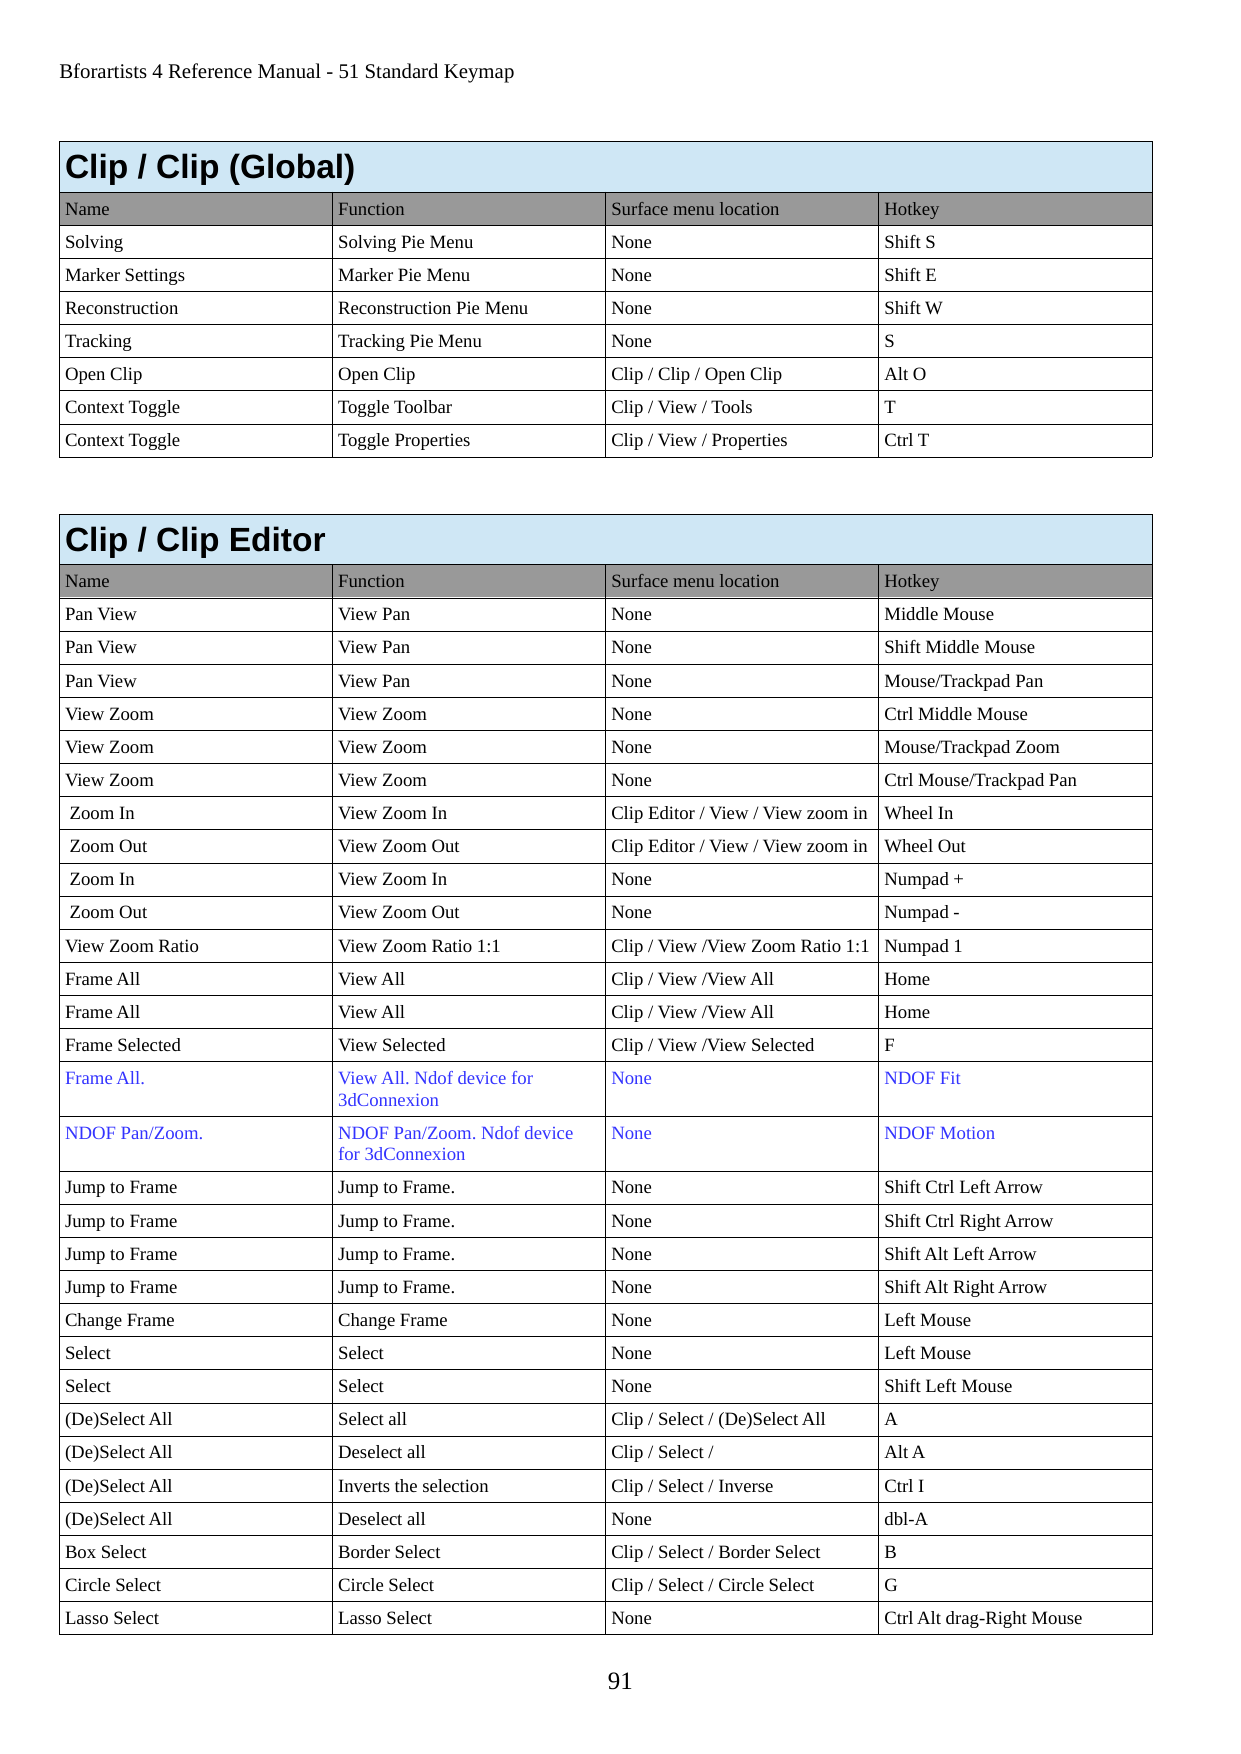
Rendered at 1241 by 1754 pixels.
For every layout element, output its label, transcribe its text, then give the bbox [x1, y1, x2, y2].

table_cell Clip / Select / (De)Select All [606, 1404, 878, 1436]
table_header Clip / Clip Editor [60, 515, 1152, 564]
table_cell Clip / Select / Circle Select [606, 1569, 878, 1601]
table_cell View Pan [333, 665, 605, 697]
table_cell Open Clip [60, 358, 332, 390]
table_cell Context Toggle [60, 425, 332, 457]
table_cell None [606, 698, 878, 730]
table_cell None [606, 1370, 878, 1402]
table_cell View All. Ndof device for 3dConnexion [333, 1062, 605, 1116]
table_cell Clip Editor / View / View zoom in [606, 830, 878, 862]
table_cell Shift Left Mouse [879, 1370, 1152, 1402]
table_cell Frame All [60, 996, 332, 1028]
table_cell View Zoom [60, 698, 332, 730]
table_cell Clip Editor / View / View zoom in [606, 797, 878, 829]
table_cell Clip / Select / Inverse [606, 1470, 878, 1502]
table_cell Shift Ctrl Right Arrow [879, 1205, 1152, 1237]
table_cell NDOF Motion [879, 1117, 1152, 1171]
table_cell Zoom Out [60, 897, 332, 929]
table_cell (De)Select All [60, 1404, 332, 1436]
table_cell Solving [60, 226, 332, 258]
table_cell Ctrl T [879, 425, 1152, 457]
table_cell Select [333, 1370, 605, 1402]
table_cell Shift Alt Right Arrow [879, 1271, 1152, 1303]
table_cell dbl-A [879, 1503, 1152, 1535]
table_cell View All [333, 996, 605, 1028]
table_cell Deselect all [333, 1503, 605, 1535]
table_cell None [606, 1337, 878, 1369]
table_cell None [606, 226, 878, 258]
table_cell Jump to Frame [60, 1238, 332, 1270]
table_cell Numpad + [879, 864, 1152, 896]
table_cell Shift S [879, 226, 1152, 258]
table_cell Clip / View /View All [606, 963, 878, 995]
table_cell Open Clip [333, 358, 605, 390]
table_cell Mouse/Trackpad Pan [879, 665, 1152, 697]
table_cell Zoom In [60, 864, 332, 896]
table_cell Alt A [879, 1437, 1152, 1469]
table_cell Hotkey [879, 193, 1152, 225]
table_cell Deselect all [333, 1437, 605, 1469]
table_cell None [606, 1503, 878, 1535]
table_cell None [606, 1602, 878, 1634]
table_cell None [606, 1117, 878, 1171]
table_cell Select all [333, 1404, 605, 1436]
table_cell View Zoom Out [333, 830, 605, 862]
table_cell None [606, 897, 878, 929]
table_cell Reconstruction Pie Menu [333, 292, 605, 324]
table_cell Frame All. [60, 1062, 332, 1116]
table_cell Circle Select [60, 1569, 332, 1601]
table_cell Clip / View / Tools [606, 391, 878, 423]
table_cell Numpad 1 [879, 930, 1152, 962]
table_cell View Selected [333, 1029, 605, 1061]
table_cell None [606, 864, 878, 896]
table_cell View Zoom [333, 698, 605, 730]
table_cell Change Frame [333, 1304, 605, 1336]
table_cell Pan View [60, 599, 332, 631]
table_cell None [606, 292, 878, 324]
table_cell Ctrl Middle Mouse [879, 698, 1152, 730]
table_cell None [606, 764, 878, 796]
table_cell Function [333, 565, 605, 597]
table_cell Frame Selected [60, 1029, 332, 1061]
table_cell View Zoom [60, 731, 332, 763]
table_cell Ctrl Mouse/Trackpad Pan [879, 764, 1152, 796]
table_cell Name [60, 193, 332, 225]
table_cell (De)Select All [60, 1470, 332, 1502]
table_cell Jump to Frame. [333, 1238, 605, 1270]
table_cell Tracking [60, 325, 332, 357]
table_cell Lasso Select [60, 1602, 332, 1634]
table_cell None [606, 1172, 878, 1204]
table_cell None [606, 1271, 878, 1303]
table_cell View Zoom [333, 764, 605, 796]
table_cell Pan View [60, 665, 332, 697]
table_cell Jump to Frame. [333, 1205, 605, 1237]
table_cell Home [879, 996, 1152, 1028]
table_cell Reconstruction [60, 292, 332, 324]
table_cell Jump to Frame [60, 1205, 332, 1237]
table_cell B [879, 1536, 1152, 1568]
table_cell Toggle Properties [333, 425, 605, 457]
table_cell None [606, 1205, 878, 1237]
table_cell Pan View [60, 632, 332, 664]
table_cell Jump to Frame. [333, 1172, 605, 1204]
table_cell Surface menu location [606, 193, 878, 225]
table_cell View Zoom In [333, 864, 605, 896]
table_cell Home [879, 963, 1152, 995]
table_cell Shift Ctrl Left Arrow [879, 1172, 1152, 1204]
table_cell Shift Middle Mouse [879, 632, 1152, 664]
table_cell View Zoom [60, 764, 332, 796]
table_cell View Zoom [333, 731, 605, 763]
table_cell None [606, 599, 878, 631]
table_cell F [879, 1029, 1152, 1061]
table_cell (De)Select All [60, 1503, 332, 1535]
table_cell Jump to Frame [60, 1271, 332, 1303]
table_cell Clip / Select / [606, 1437, 878, 1469]
table_cell Marker Pie Menu [333, 259, 605, 291]
table_cell Jump to Frame [60, 1172, 332, 1204]
table_cell Surface menu location [606, 565, 878, 597]
table_cell Tracking Pie Menu [333, 325, 605, 357]
table_cell View Zoom Ratio [60, 930, 332, 962]
table_cell Hotkey [879, 565, 1152, 597]
table_cell None [606, 1304, 878, 1336]
table_cell Select [333, 1337, 605, 1369]
table_cell Shift E [879, 259, 1152, 291]
table_cell Ctrl Alt drag-Right Mouse [879, 1602, 1152, 1634]
table_cell Clip / View /View All [606, 996, 878, 1028]
table_cell Left Mouse [879, 1304, 1152, 1336]
table_cell None [606, 1062, 878, 1116]
table_cell Middle Mouse [879, 599, 1152, 631]
table_cell Shift W [879, 292, 1152, 324]
table_cell Zoom Out [60, 830, 332, 862]
table_cell Clip / View / Properties [606, 425, 878, 457]
table_cell Name [60, 565, 332, 597]
table_cell Numpad - [879, 897, 1152, 929]
table_header Clip / Clip (Global) [60, 142, 1152, 192]
table_cell NDOF Pan/Zoom. Ndof device for 3dConnexion [333, 1117, 605, 1171]
table_cell None [606, 665, 878, 697]
table_cell Select [60, 1337, 332, 1369]
table_cell View Zoom In [333, 797, 605, 829]
table_cell Shift Alt Left Arrow [879, 1238, 1152, 1270]
table_cell None [606, 731, 878, 763]
table_cell View All [333, 963, 605, 995]
table_cell Clip / Select / Border Select [606, 1536, 878, 1568]
table_cell Context Toggle [60, 391, 332, 423]
table_cell Toggle Toolbar [333, 391, 605, 423]
table_cell Wheel In [879, 797, 1152, 829]
table_cell Select [60, 1370, 332, 1402]
table_cell None [606, 325, 878, 357]
table_cell Jump to Frame. [333, 1271, 605, 1303]
table_cell View Zoom Out [333, 897, 605, 929]
table_cell Clip / View /View Selected [606, 1029, 878, 1061]
table_cell View Pan [333, 632, 605, 664]
table_cell Lasso Select [333, 1602, 605, 1634]
table_cell Clip / Clip / Open Clip [606, 358, 878, 390]
table_cell Box Select [60, 1536, 332, 1568]
table_cell Solving Pie Menu [333, 226, 605, 258]
table_cell Ctrl I [879, 1470, 1152, 1502]
table_cell Mouse/Trackpad Zoom [879, 731, 1152, 763]
table_cell Border Select [333, 1536, 605, 1568]
table_cell G [879, 1569, 1152, 1601]
table_cell A [879, 1404, 1152, 1436]
table_cell NDOF Pan/Zoom. [60, 1117, 332, 1171]
table_cell S [879, 325, 1152, 357]
table_cell Left Mouse [879, 1337, 1152, 1369]
table_cell Marker Settings [60, 259, 332, 291]
table_cell Inverts the selection [333, 1470, 605, 1502]
table_cell Circle Select [333, 1569, 605, 1601]
table_cell Frame All [60, 963, 332, 995]
table_cell Alt O [879, 358, 1152, 390]
table_cell View Zoom Ratio 1:1 [333, 930, 605, 962]
table_cell None [606, 259, 878, 291]
table_cell Zoom In [60, 797, 332, 829]
table_cell Clip / View /View Zoom Ratio 1:1 [606, 930, 878, 962]
table_cell NDOF Fit [879, 1062, 1152, 1116]
table_cell Function [333, 193, 605, 225]
table_cell None [606, 1238, 878, 1270]
table_cell T [879, 391, 1152, 423]
table_cell (De)Select All [60, 1437, 332, 1469]
table_cell View Pan [333, 599, 605, 631]
table_cell Wheel Out [879, 830, 1152, 862]
table_cell Change Frame [60, 1304, 332, 1336]
table_cell None [606, 632, 878, 664]
